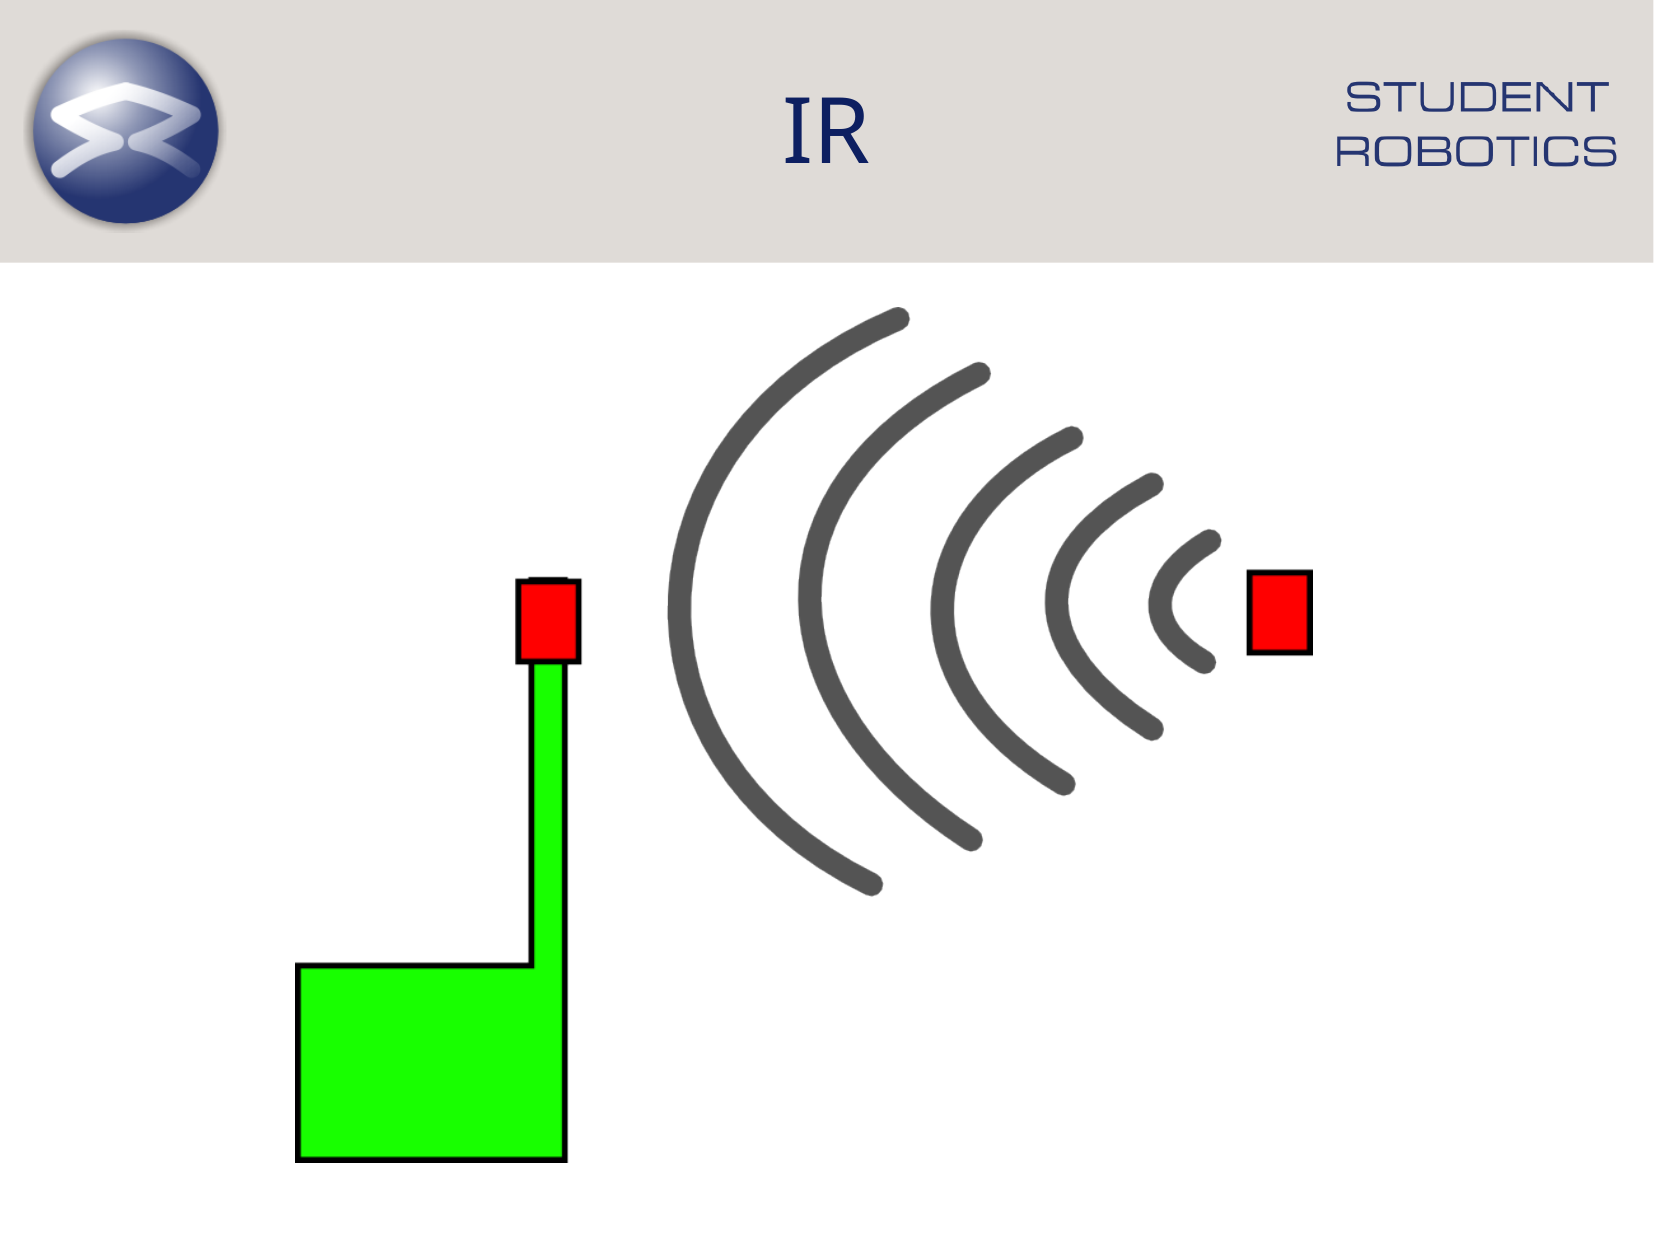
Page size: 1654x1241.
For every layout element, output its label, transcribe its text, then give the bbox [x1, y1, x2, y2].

picture [9, 19, 82, 245]
picture [1571, 68, 1633, 174]
picture [295, 307, 1313, 1163]
title IR [82, 7, 1571, 250]
